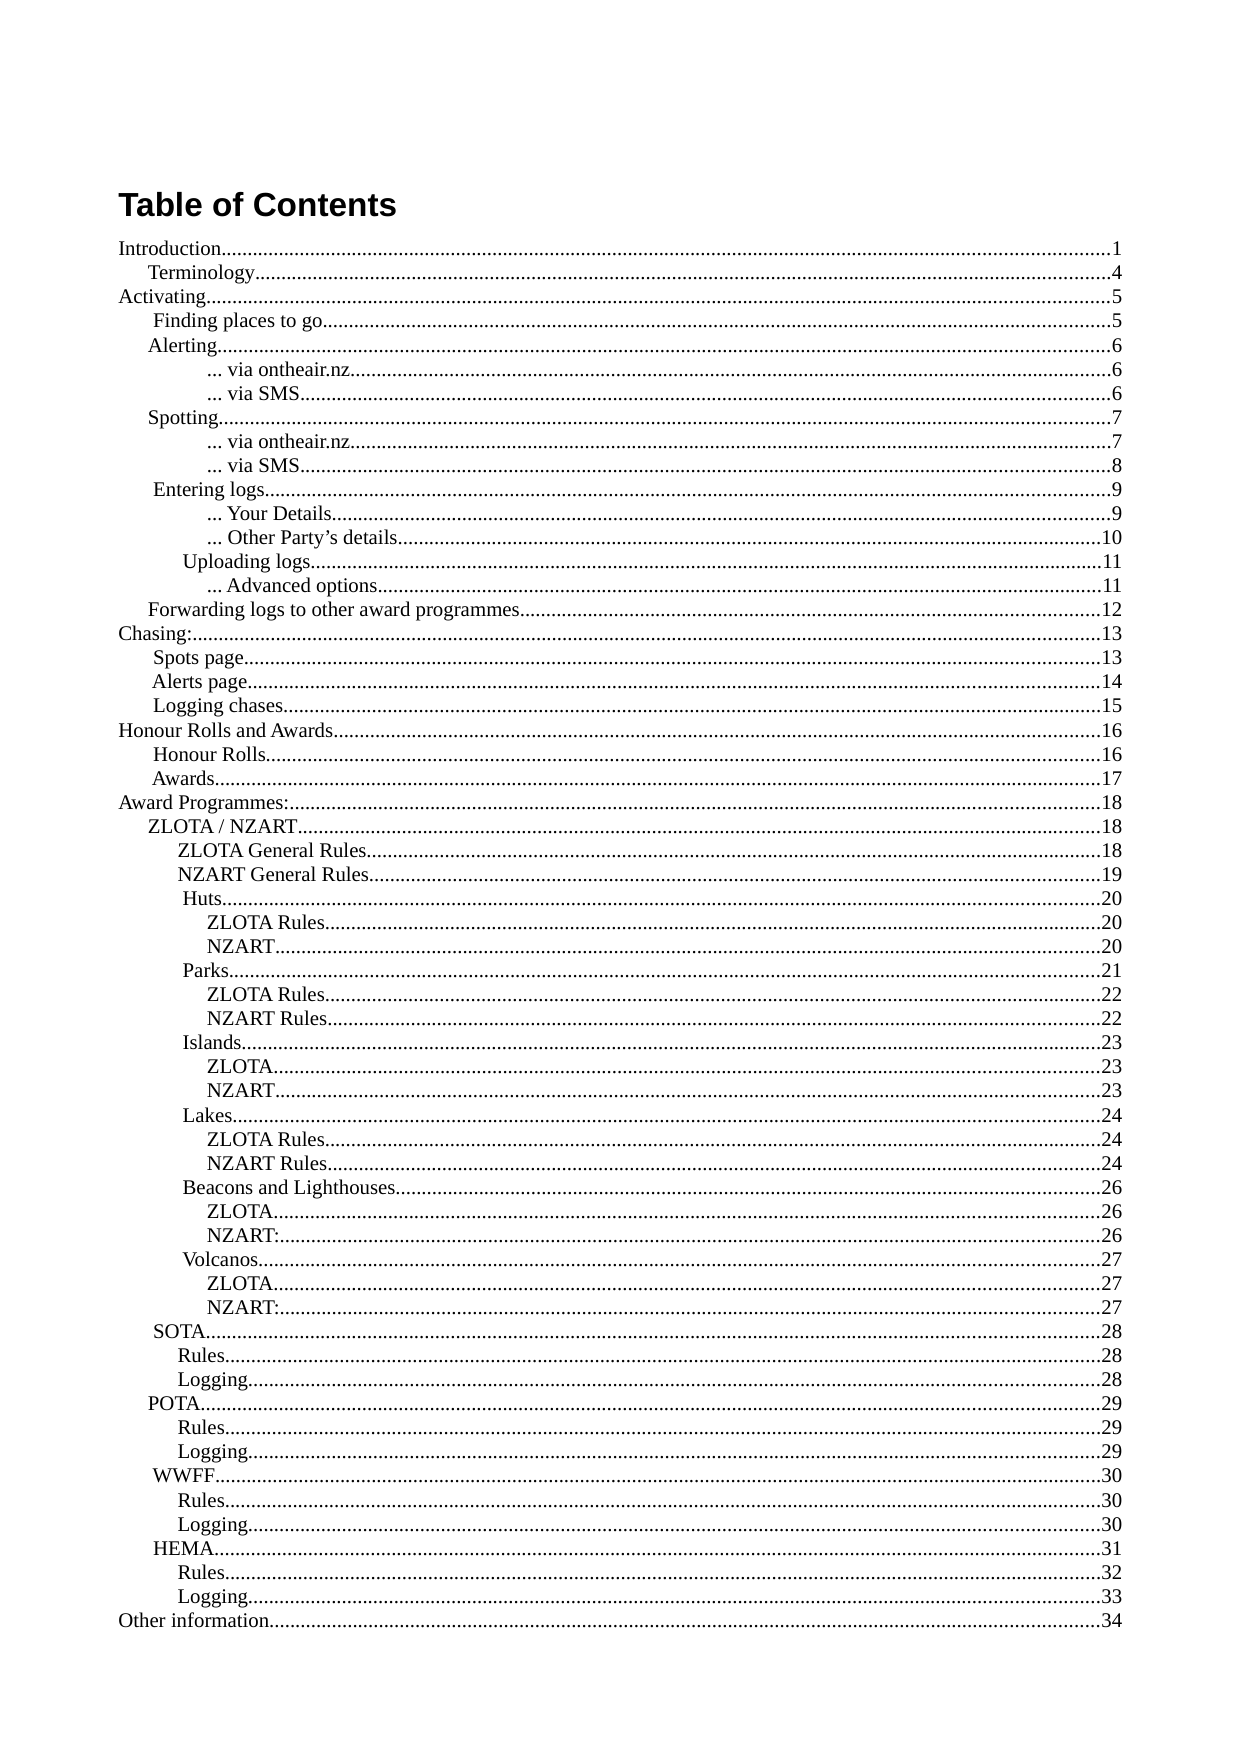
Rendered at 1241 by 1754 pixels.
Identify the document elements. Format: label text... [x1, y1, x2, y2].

text Award Programmes: 18 [118, 790, 1122, 814]
text Spotting 7 [148, 405, 1122, 429]
text NZART: 27 [207, 1295, 1122, 1319]
text ZLOTA / NZART 18 [148, 814, 1122, 838]
text ... Your Details 9 [207, 501, 1122, 525]
text Awards 17 [148, 766, 1122, 790]
text ... via ontheair.nz 6 [207, 357, 1122, 381]
text ZLOTA 27 [207, 1271, 1122, 1295]
text NZART General Rules 19 [177, 862, 1122, 886]
text ... Advanced options 11 [207, 573, 1122, 597]
text ... Other Party’s details 10 [207, 525, 1122, 549]
text Terminology 4 [148, 260, 1122, 284]
text NZART 20 [207, 934, 1122, 958]
text Alerting 6 [148, 332, 1122, 357]
text ... via SMS 6 [207, 381, 1122, 405]
text Other information 34 [118, 1608, 1122, 1632]
text ZLOTA 23 [207, 1054, 1122, 1078]
text Spots page 13 [148, 645, 1122, 669]
text Alerts page 14 [148, 669, 1122, 693]
text NZART: 26 [207, 1223, 1122, 1247]
text ... via ontheair.nz 7 [207, 429, 1122, 453]
text Activating 5 [118, 284, 1122, 308]
text Logging 29 [177, 1439, 1122, 1463]
text WWFF 30 [148, 1463, 1122, 1487]
text ZLOTA Rules 20 [207, 910, 1122, 934]
text NZART 23 [207, 1078, 1122, 1102]
text Rules 32 [177, 1560, 1122, 1584]
text Honour Rolls and Awards 16 [118, 717, 1122, 742]
text ... via SMS 8 [207, 453, 1122, 477]
text SOTA 28 [148, 1319, 1122, 1343]
text ZLOTA Rules 24 [207, 1127, 1122, 1151]
text Introduction 1 [118, 236, 1122, 260]
text Parks 21 [177, 958, 1122, 982]
text Honour Rolls 16 [148, 742, 1122, 766]
text NZART Rules 22 [207, 1006, 1122, 1030]
text Rules 30 [177, 1487, 1122, 1512]
text Rules 29 [177, 1415, 1122, 1439]
text Huts 20 [177, 886, 1122, 910]
text Forwarding logs to other award programmes 12 [148, 597, 1122, 621]
text ZLOTA Rules 22 [207, 982, 1122, 1006]
text Logging 33 [177, 1584, 1122, 1608]
text Volcanos 27 [177, 1247, 1122, 1271]
text HEMA 31 [148, 1536, 1122, 1560]
text ZLOTA 26 [207, 1199, 1122, 1223]
text Finding places to go 5 [148, 308, 1122, 332]
text Logging 30 [177, 1512, 1122, 1536]
text Beacons and Lighthouses 26 [177, 1175, 1122, 1199]
text Entering logs 9 [148, 477, 1122, 501]
text Islands 23 [177, 1030, 1122, 1054]
text POTA 29 [148, 1391, 1122, 1415]
text Chasing: 13 [118, 621, 1122, 645]
text Lakes 24 [177, 1102, 1122, 1127]
text Rules 28 [177, 1343, 1122, 1367]
subtitle Table of Contents [118, 185, 1122, 224]
text Logging chases 15 [148, 693, 1122, 717]
text Uploading logs 11 [177, 549, 1122, 573]
text Logging 28 [177, 1367, 1122, 1391]
text ZLOTA General Rules 18 [177, 838, 1122, 862]
text NZART Rules 24 [207, 1151, 1122, 1175]
